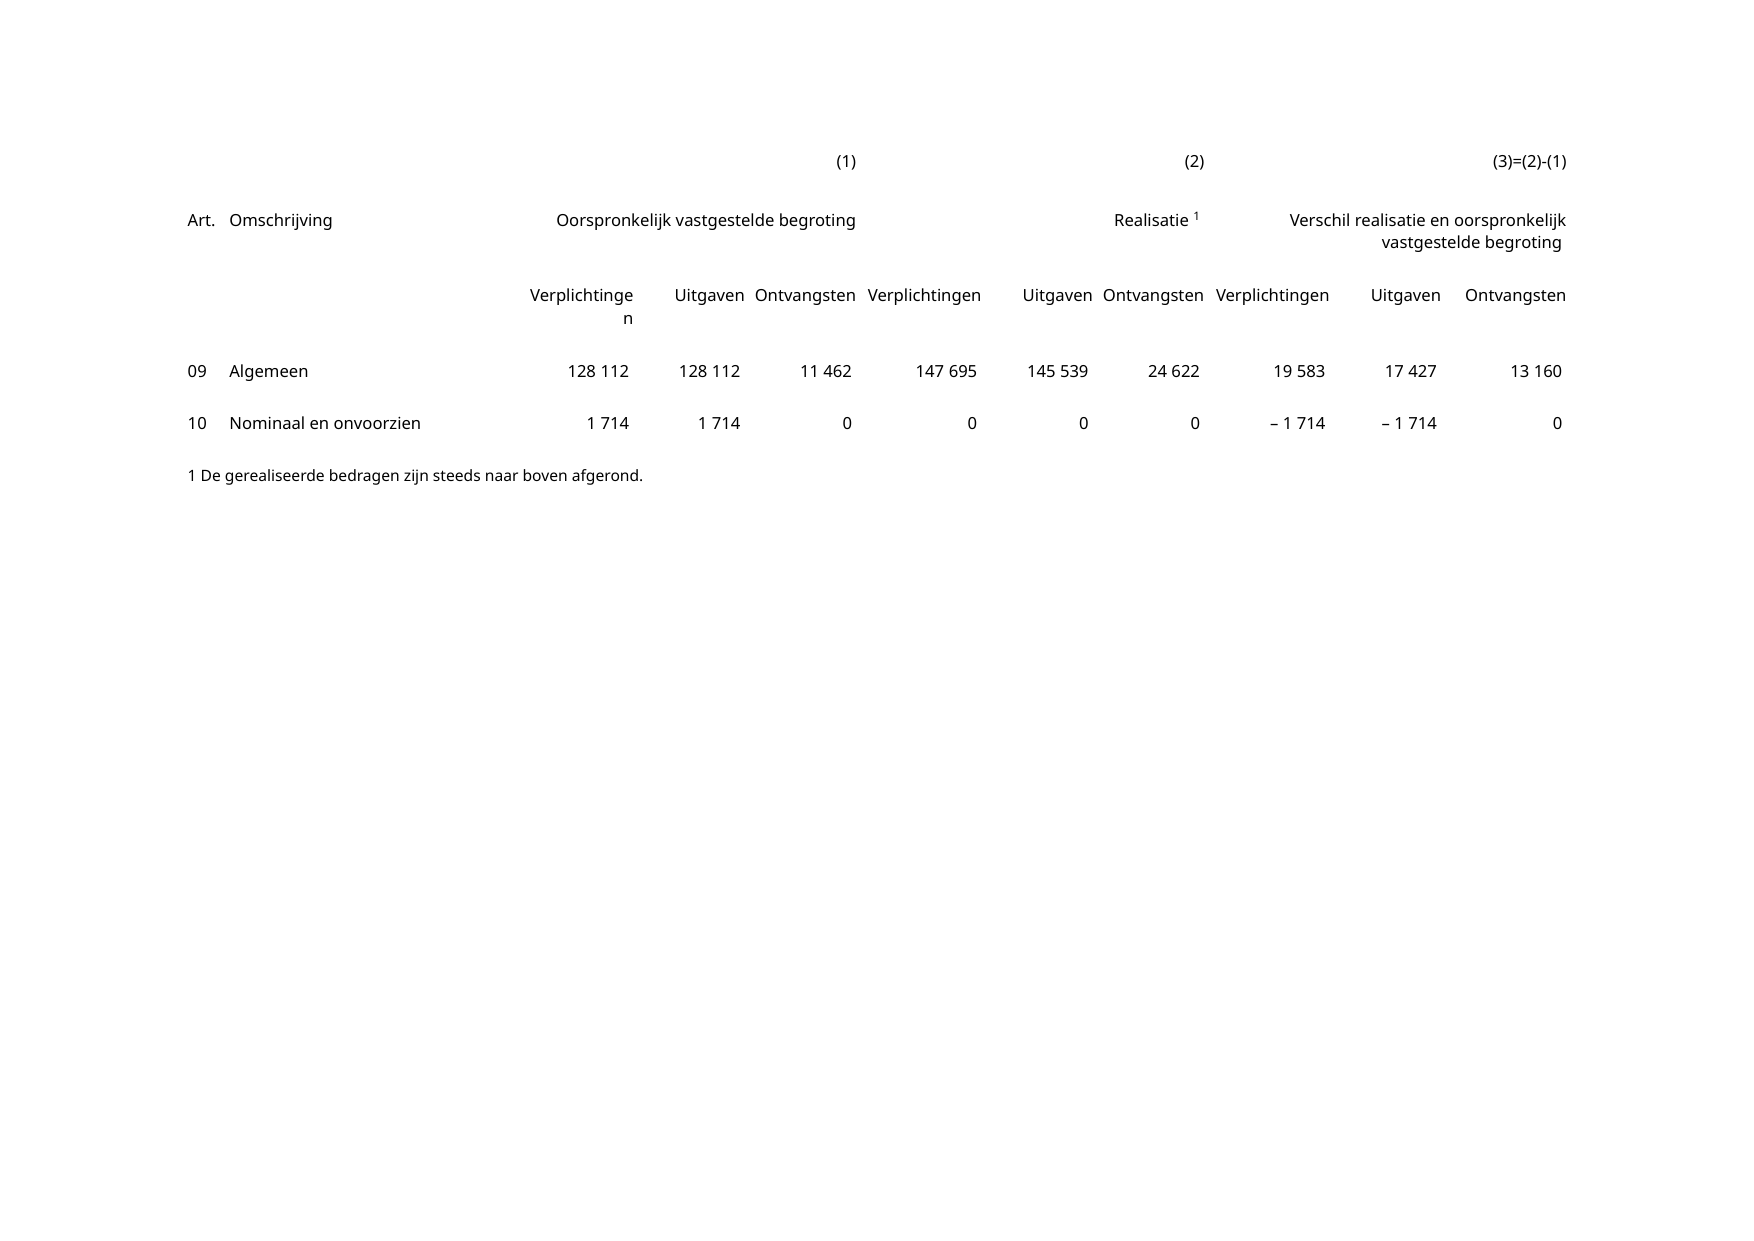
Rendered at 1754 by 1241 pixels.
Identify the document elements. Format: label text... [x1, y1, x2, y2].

table_cell 0 [745, 412, 856, 465]
table_cell Nominaal en onvoorzien [229, 412, 522, 465]
table_cell Ontvangsten [1093, 284, 1204, 359]
table_cell Realisatie 1 [856, 209, 1204, 284]
table_header [188, 150, 229, 208]
table_cell Ontvangsten [745, 284, 856, 359]
table_cell – 1 714 [1329, 412, 1441, 465]
table_cell – 1 714 [1204, 412, 1329, 465]
table_cell Art. [188, 209, 229, 284]
table_cell Uitgaven [633, 284, 744, 359]
table_cell 13 160 [1441, 359, 1566, 412]
table_cell 24 622 [1093, 359, 1204, 412]
table_cell Uitgaven [981, 284, 1093, 359]
table_cell 0 [1093, 412, 1204, 465]
table_cell 147 695 [856, 359, 981, 412]
table_cell 0 [981, 412, 1093, 465]
table_cell 09 [188, 359, 229, 412]
table_cell Algemeen [229, 359, 522, 412]
table_cell Verplichtingen [522, 284, 633, 359]
table_header (3)=(2)-(1) [1204, 150, 1566, 208]
table_cell Verplichtingen [856, 284, 981, 359]
table_cell 0 [1441, 412, 1566, 465]
table_cell 19 583 [1204, 359, 1329, 412]
table_cell Verplichtingen [1204, 284, 1329, 359]
table_cell Omschrijving [229, 209, 522, 284]
table_cell 128 112 [522, 359, 633, 412]
table_cell Ontvangsten [1441, 284, 1566, 359]
table_cell Verschil realisatie en oorspronkelijk vastgestelde begroting [1204, 209, 1566, 284]
table_cell [188, 284, 229, 359]
table_cell 145 539 [981, 359, 1093, 412]
table_cell Oorspronkelijk vastgestelde begroting [522, 209, 856, 284]
table_cell 17 427 [1329, 359, 1441, 412]
table_header [229, 150, 522, 208]
table_cell 128 112 [633, 359, 744, 412]
table_cell 1 714 [633, 412, 744, 465]
table_header (1) [522, 150, 856, 208]
table_cell [229, 284, 522, 359]
table_header (2) [856, 150, 1204, 208]
table_cell 0 [856, 412, 981, 465]
table_cell 1 714 [522, 412, 633, 465]
table_cell Uitgaven [1329, 284, 1441, 359]
table_cell 11 462 [745, 359, 856, 412]
table_cell 1 De gerealiseerde bedragen zijn steeds naar boven afgerond. [188, 465, 1566, 516]
table_cell 10 [188, 412, 229, 465]
